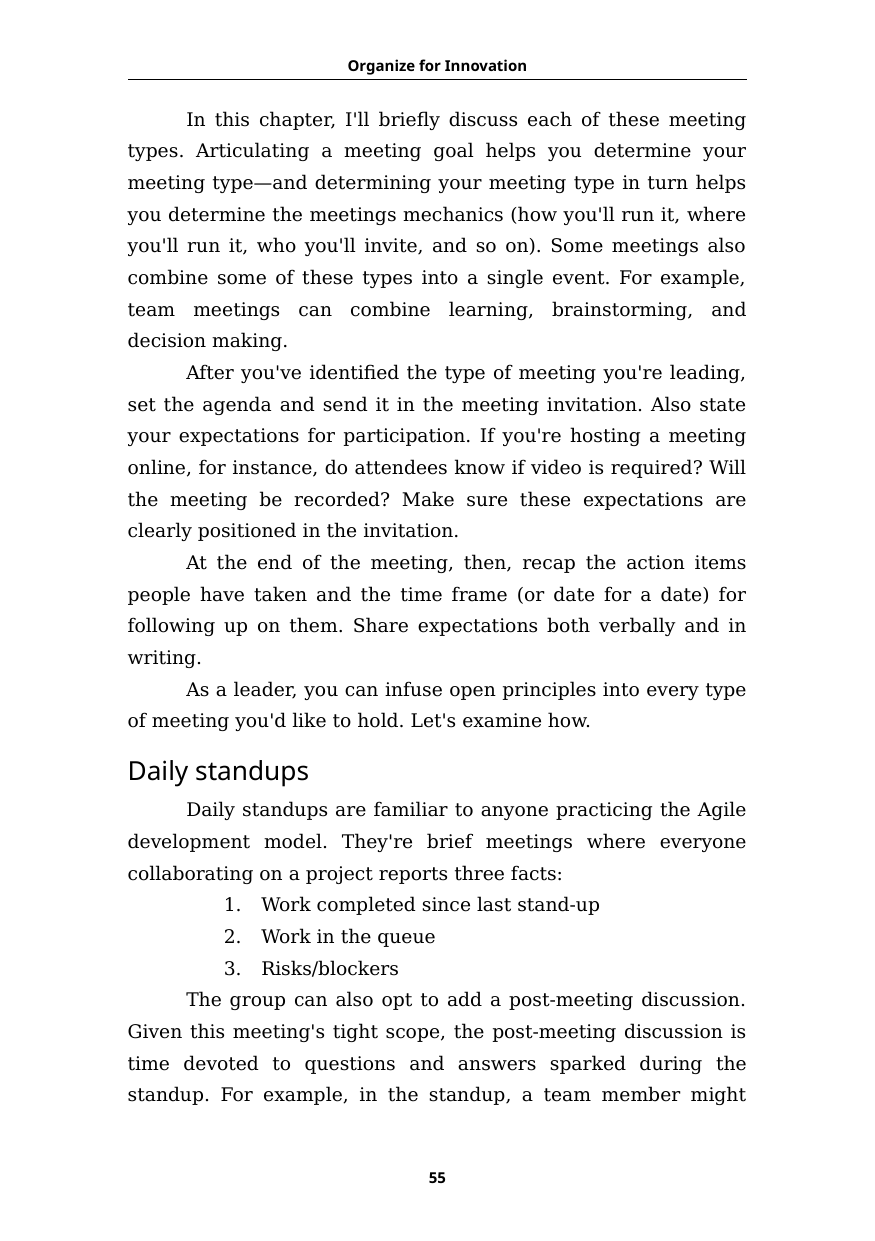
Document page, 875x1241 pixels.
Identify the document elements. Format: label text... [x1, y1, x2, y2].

list Risks/blockers [223, 958, 747, 980]
list Work completed since last stand-up [223, 894, 747, 916]
text The group can also opt to add a post-meeting discussion. Given this meeting's tight scope, the post-meeting discussion is time devoted to questions and answers sparked during the standup. For example, in the standup, a team member might [127, 989, 747, 1106]
text Daily standups are familiar to anyone practicing the Agile development model. They're brief meetings where everyone collaborating on a project reports three facts: [127, 799, 747, 885]
text At the end of the meeting, then, recap the action items people have taken and the time frame (or date for a date) for following up on them. Share expectations both verbally and in writing. [127, 552, 747, 669]
text After you've identified the type of meeting you're leading, set the agenda and send it in the meeting invitation. Also state your expectations for participation. If you're hosting a meeting online, for instance, do attendees know if video is required? Will the meeting be recorded? Make sure these expectations are clearly positioned in the invitation. [127, 362, 747, 542]
list Work in the queue [223, 926, 747, 948]
text As a leader, you can infuse open principles into every type of meeting you'd like to hold. Let's examine how. [127, 679, 747, 732]
subtitle Daily standups [127, 757, 747, 787]
text In this chapter, I'll briefly discuss each of these meeting types. Articulating a meeting goal helps you determine your meeting type—and determining your meeting type in turn helps you determine the meetings mechanics (how you'll run it, where you'll run it, who you'll invite, and so on). Some meetings also combine some of these types into a single event. For example, team meetings can combine learning, brainstorming, and decision making. [127, 109, 747, 352]
